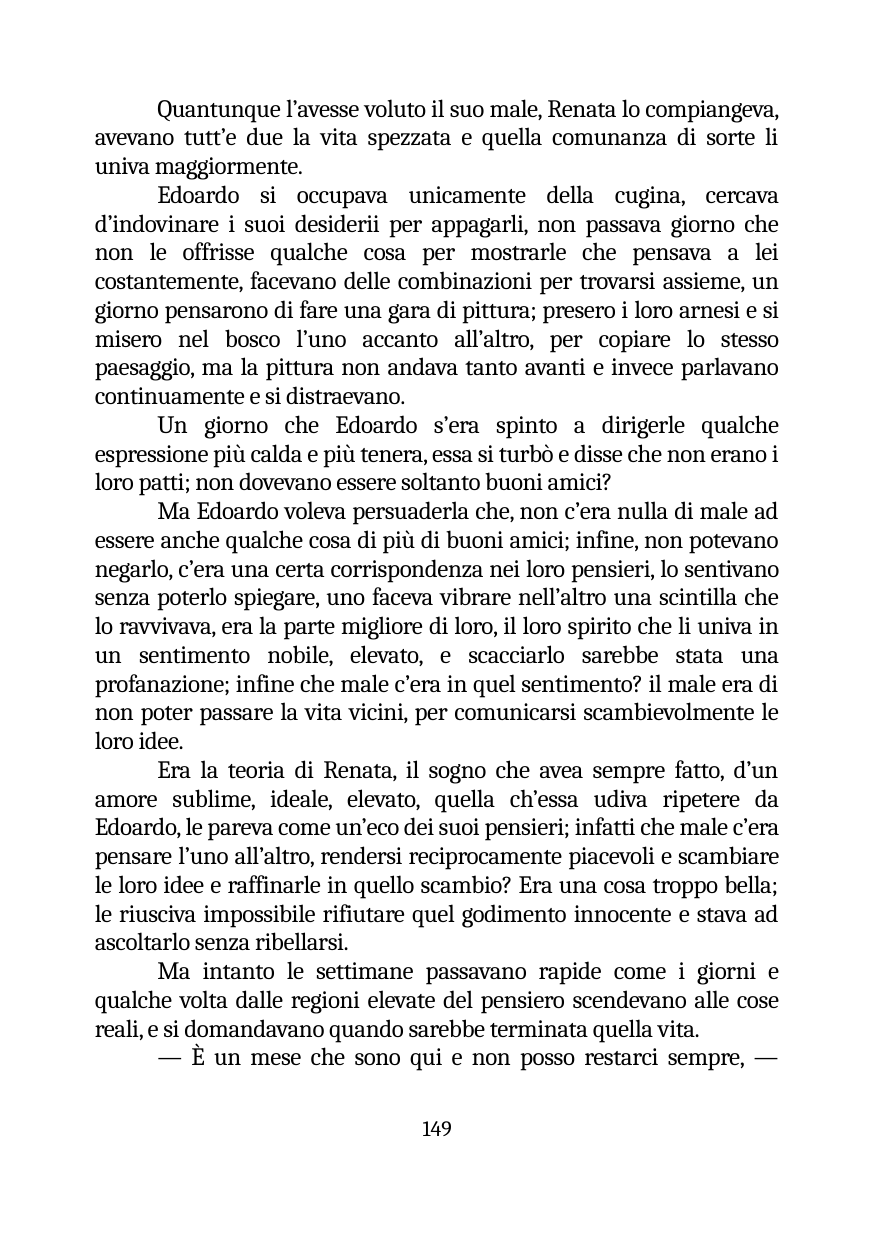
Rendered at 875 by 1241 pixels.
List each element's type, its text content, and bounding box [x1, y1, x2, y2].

text Quantunque l’avesse voluto il suo male, Renata lo compiangeva, avevano tutt’e due la vita spezzata e quella comunanza di sorte li univa maggiormente. [94, 94, 779, 181]
text Ma Edoardo voleva persuaderla che, non c’era nulla di male ad essere anche qualche cosa di più di buoni amici; infine, non potevano negarlo, c’era una certa corrispondenza nei loro pensieri, lo sentivano senza poterlo spiegare, uno faceva vibrare nell’altro una scintilla che lo ravvivava, era la parte migliore di loro, il loro spirito che li univa in un sentimento nobile, elevato, e scacciarlo sarebbe stata una profanazione; infine che male c’era in quel sentimento? il male era di non poter passare la vita vicini, per comunicarsi scambievolmente le loro idee. [94, 497, 779, 756]
text Ma intanto le settimane passavano rapide come i giorni e qualche volta dalle regioni elevate del pensiero scendevano alle cose reali, e si domandavano quando sarebbe terminata quella vita. [94, 957, 779, 1043]
text Edoardo si occupava unicamente della cugina, cercava d’indovinare i suoi desiderii per appagarli, non passava giorno che non le offrisse qualche cosa per mostrarle che pensava a lei costantemente, facevano delle combinazioni per trovarsi assieme, un giorno pensarono di fare una gara di pittura; presero i loro arnesi e si misero nel bosco l’uno accanto all’altro, per copiare lo stesso paesaggio, ma la pittura non andava tanto avanti e invece parlavano continuamente e si distraevano. [94, 181, 779, 411]
text Era la teoria di Renata, il sogno che avea sempre fatto, d’un amore sublime, ideale, elevato, quella ch’essa udiva ripetere da Edoardo, le pareva come un’eco dei suoi pensieri; infatti che male c’era pensare l’uno all’altro, rendersi reciprocamente piacevoli e scambiare le loro idee e raffinarle in quello scambio? Era una cosa troppo bella; le riusciva impossibile rifiutare quel godimento innocente e stava ad ascoltarlo senza ribellarsi. [94, 756, 779, 957]
text — È un mese che sono qui e non posso restarci sempre, — [94, 1043, 779, 1072]
text Un giorno che Edoardo s’era spinto a dirigerle qualche espressione più calda e più tenera, essa si turbò e disse che non erano i loro patti; non dovevano essere soltanto buoni amici? [94, 411, 779, 497]
